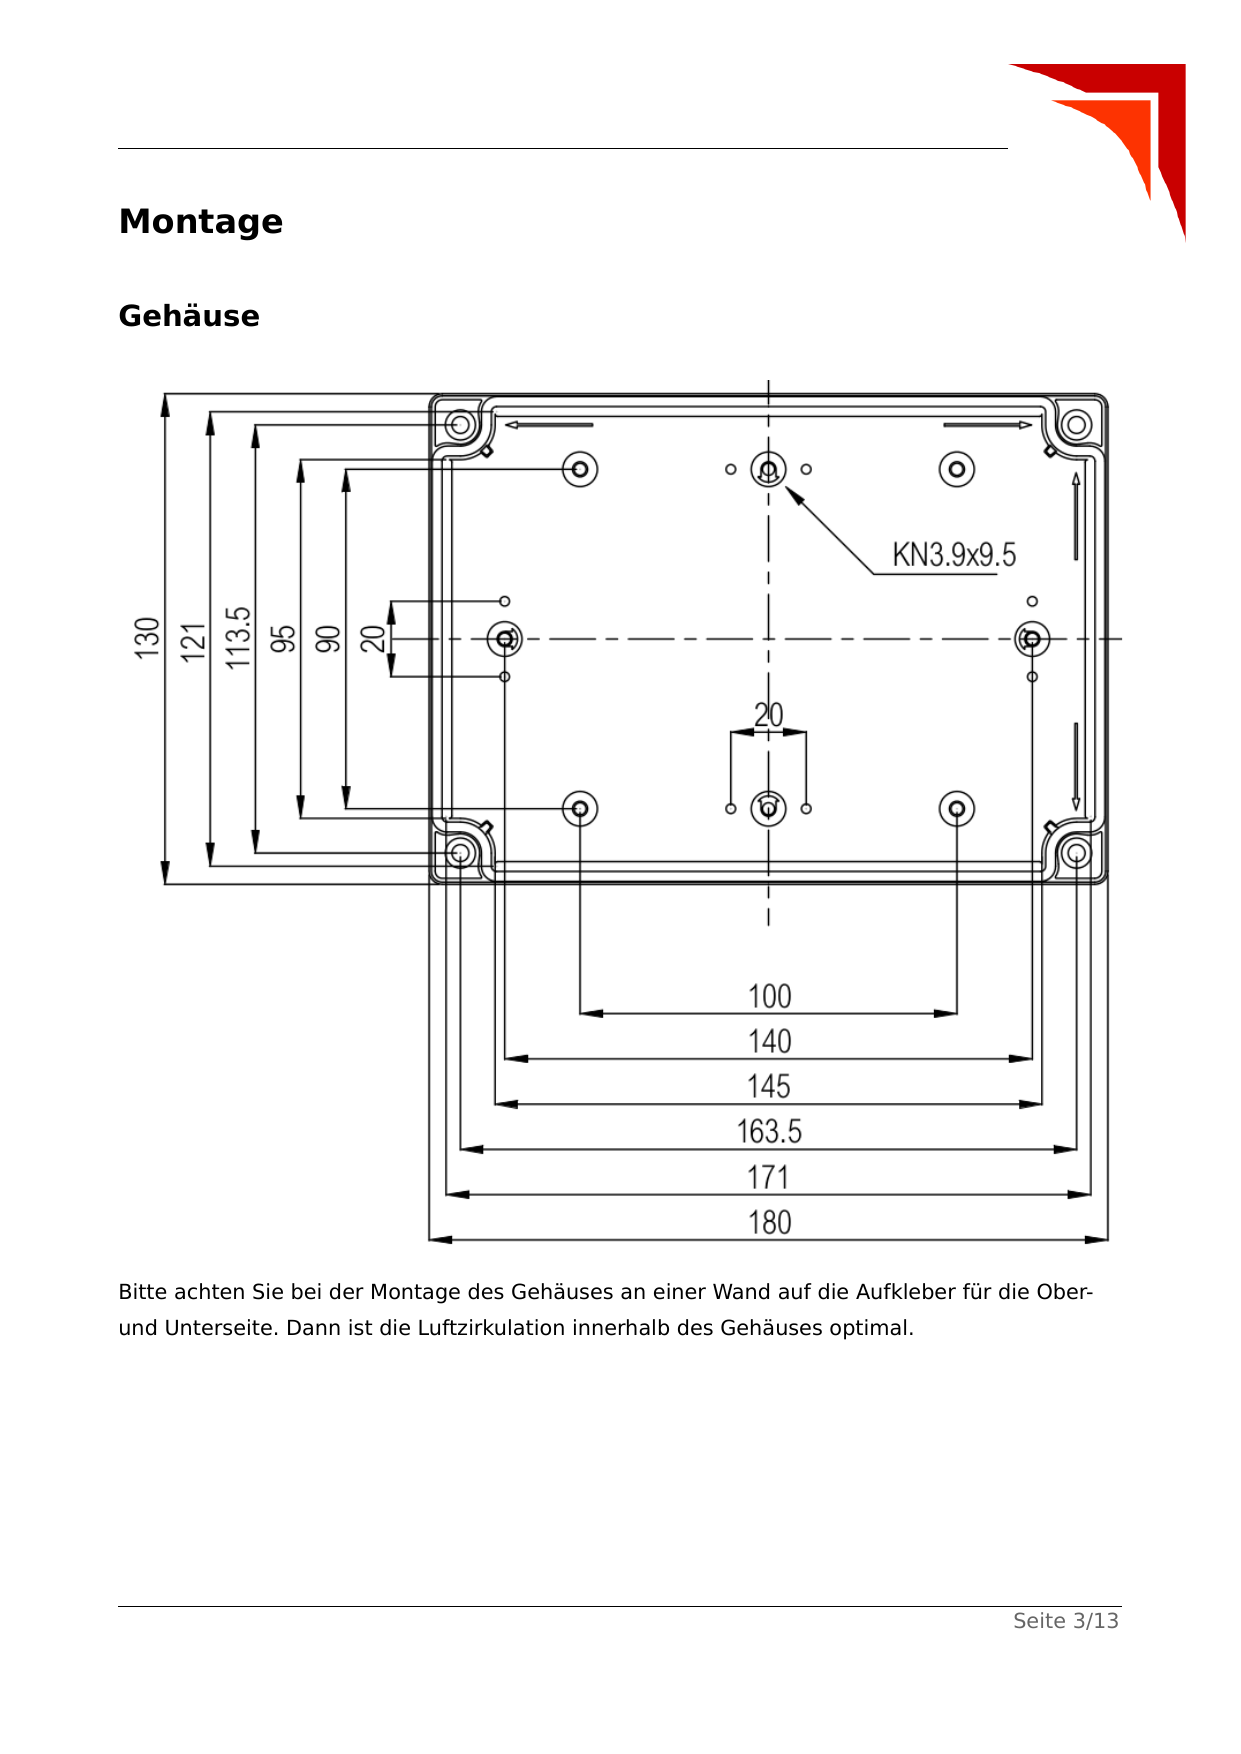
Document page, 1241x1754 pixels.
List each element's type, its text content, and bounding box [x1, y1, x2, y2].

picture [118, 380, 1123, 1251]
picture [1008, 64, 1186, 243]
subtitle Gehäuse [118, 299, 1122, 333]
text Bitte achten Sie bei der Montage des Gehäuses an einer Wand auf die Aufkleber für die Ober- und Unterseite. Dann ist die Luftzirkulation innerhalb des Gehäuses optimal. [118, 1251, 1122, 1341]
text [118, 362, 1122, 380]
subtitle Montage [118, 203, 1008, 242]
